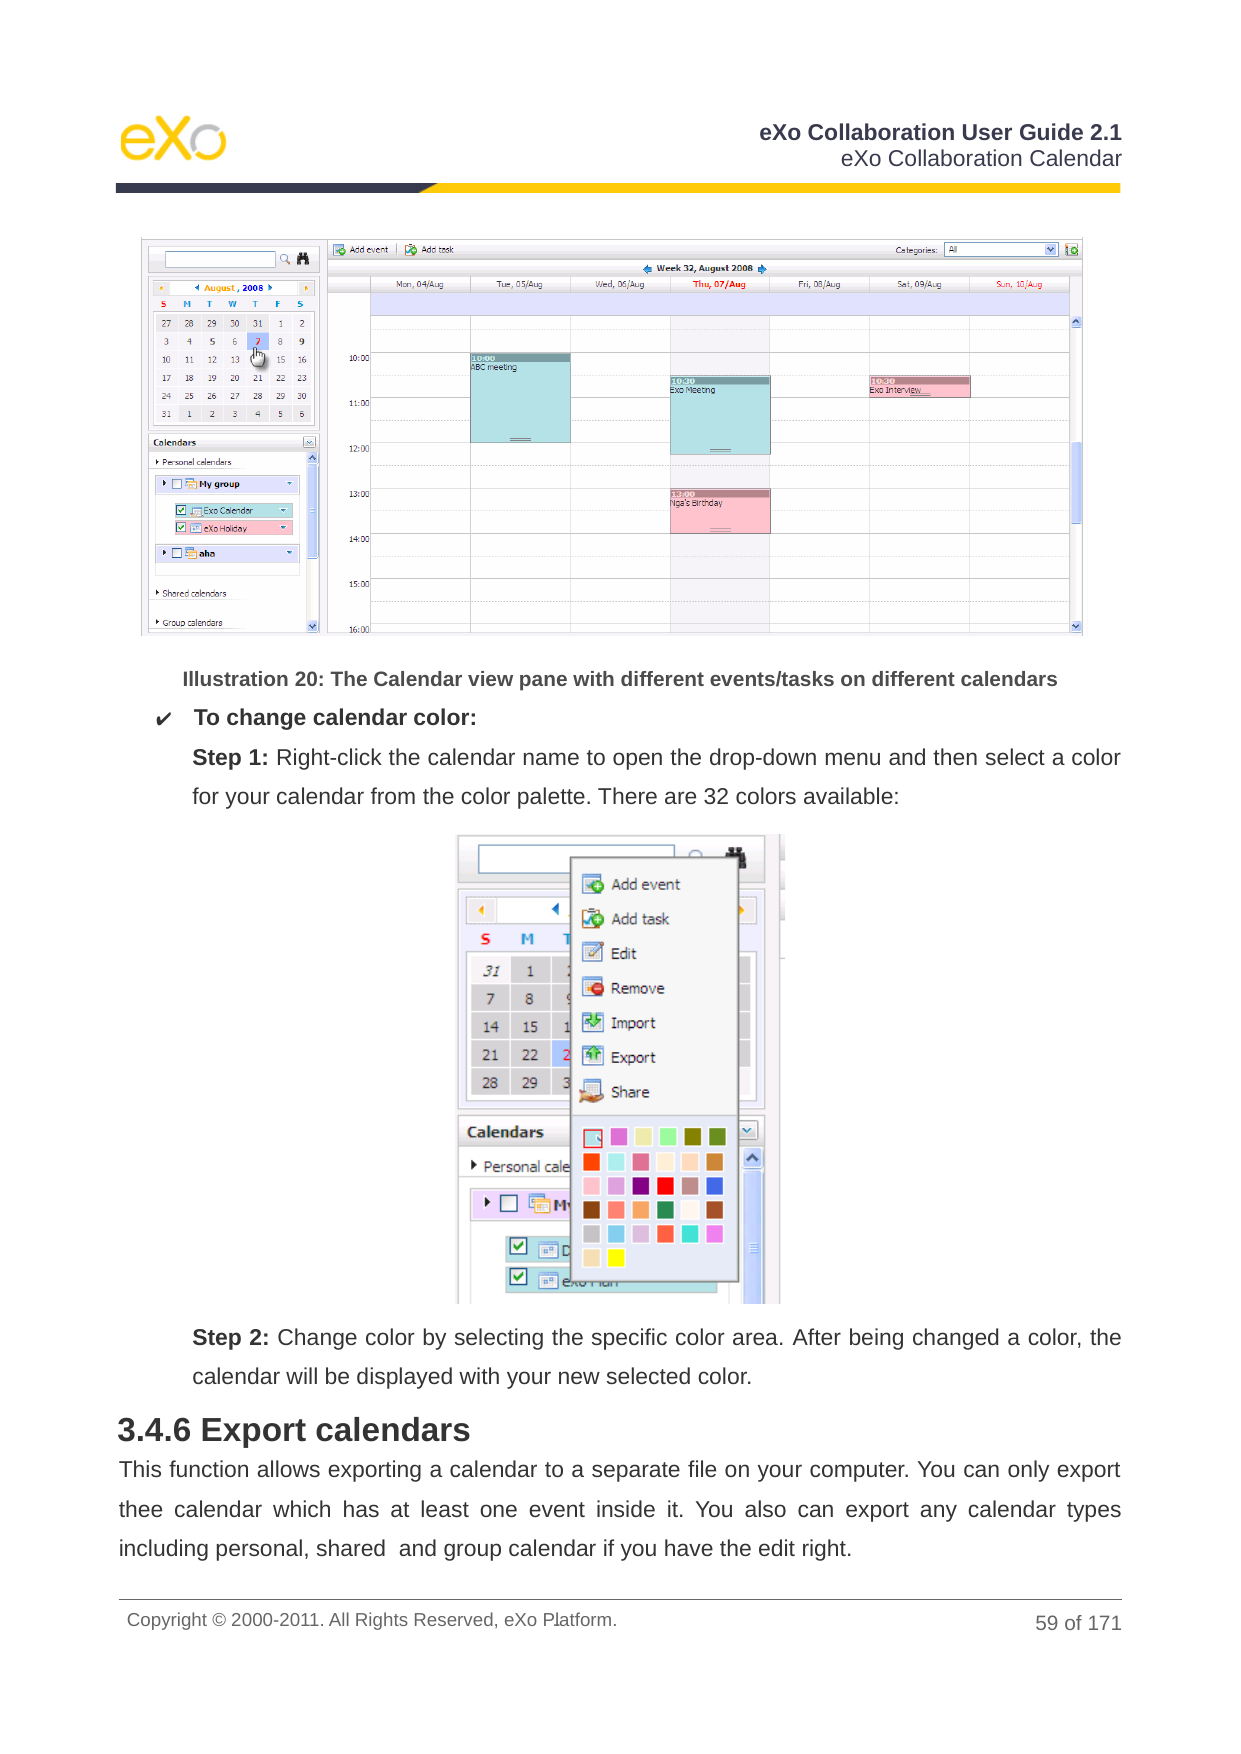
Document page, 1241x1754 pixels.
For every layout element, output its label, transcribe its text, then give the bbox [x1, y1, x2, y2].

list To change calendar color: [138, 228, 1122, 730]
picture [115, 183, 1121, 193]
picture [120, 115, 227, 161]
picture [455, 834, 786, 1304]
list Step 1: Right-click the calendar name to open the drop-down menu and then select a color for your calendar from the color palette. There are 32 colors available: [154, 743, 1122, 809]
picture [137, 237, 1088, 636]
list Illustration 20: The Calendar view pane with different events/tasks on different calendars [138, 636, 1103, 691]
text This function allows exporting a calendar to a separate file on your computer. You can only export thee calendar which has at least one event inside it. You also can export any calendar types including personal, shared and group calendar if you have the edit right. [118, 1456, 1122, 1562]
list Step 2: Change color by selecting the specific color area. After being changed a color, the calendar will be displayed with your new selected color. [154, 822, 1122, 1390]
subtitle Export calendars [117, 1410, 1122, 1449]
